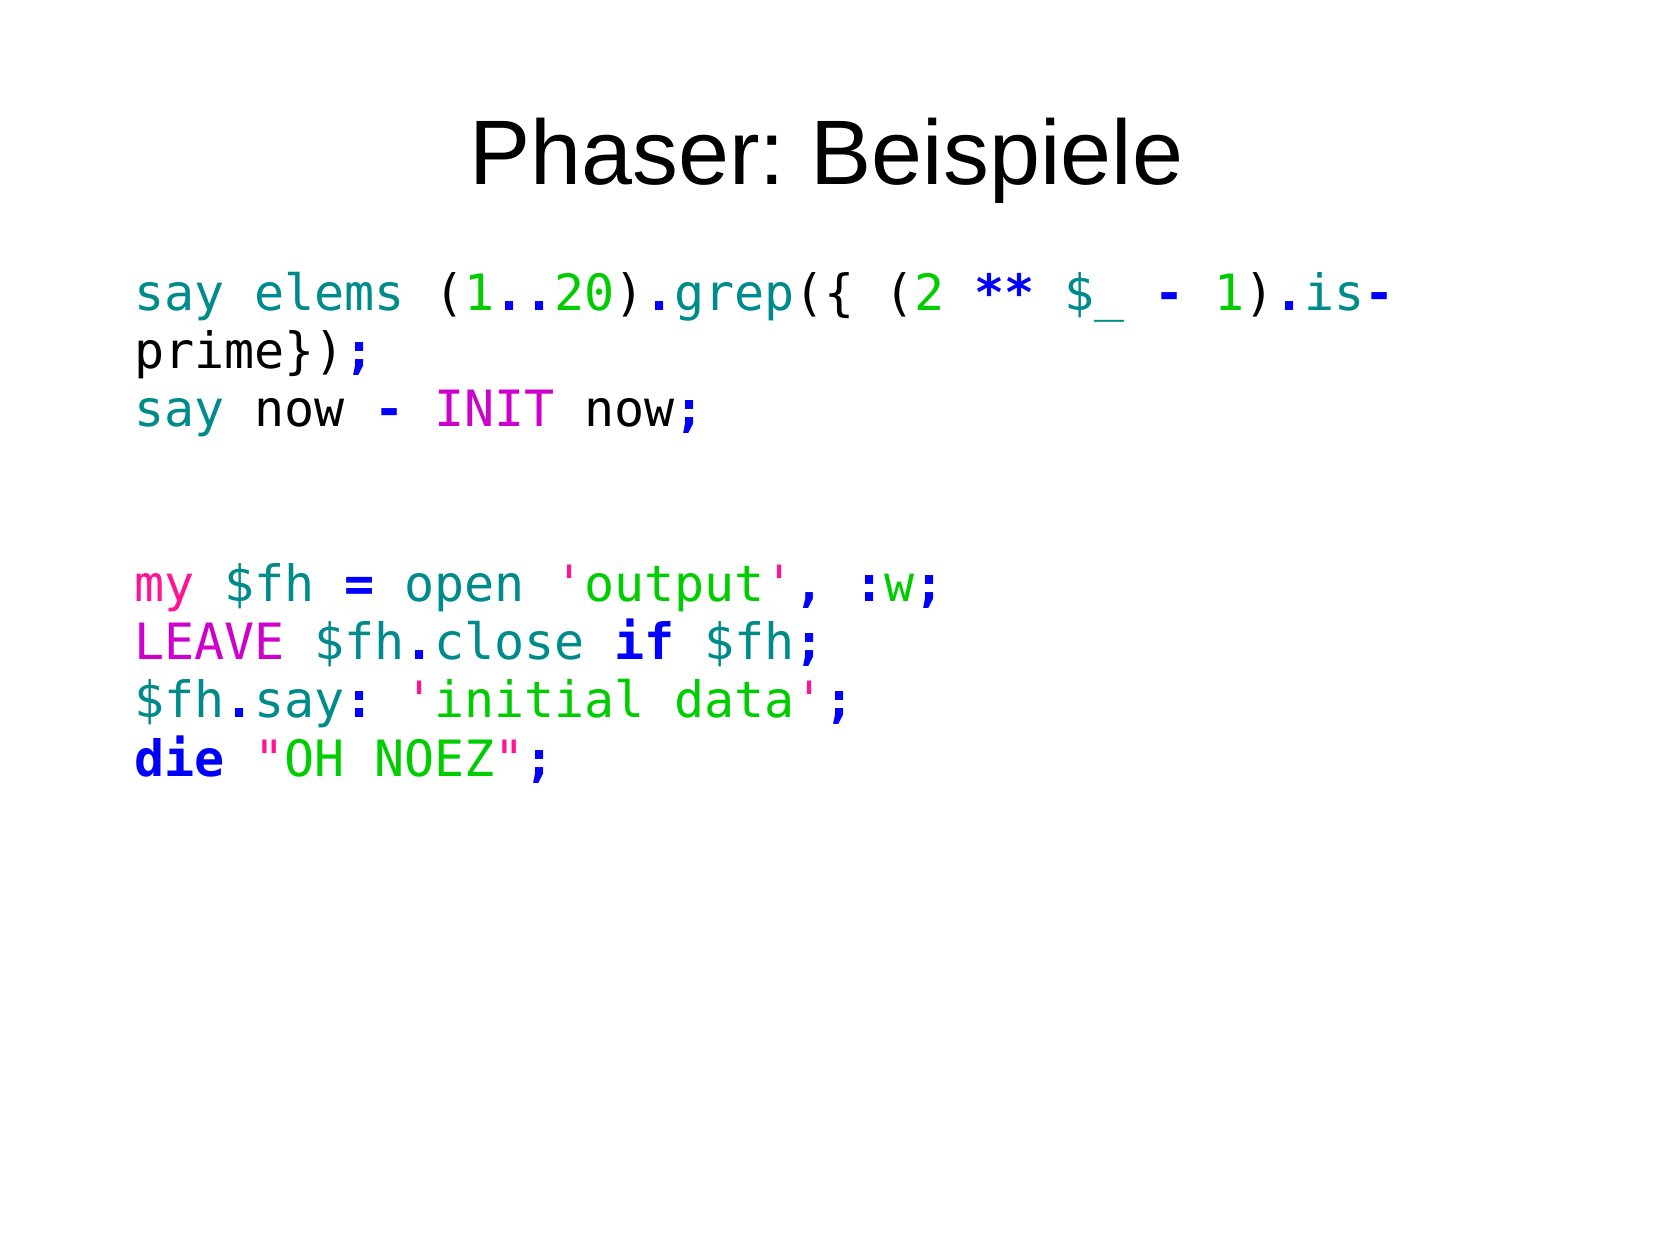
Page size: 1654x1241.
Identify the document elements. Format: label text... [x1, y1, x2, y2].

text_box say elems (1..20).grep({ (2 ** $_ - 1).is-prime}); say now - INIT now; my $fh = open 'output', :w; LEAVE $fh.close if $fh; $fh.say: 'initial data'; die "OH NOEZ"; [120, 256, 1501, 796]
title Phaser: Beispiele [82, 49, 1571, 257]
